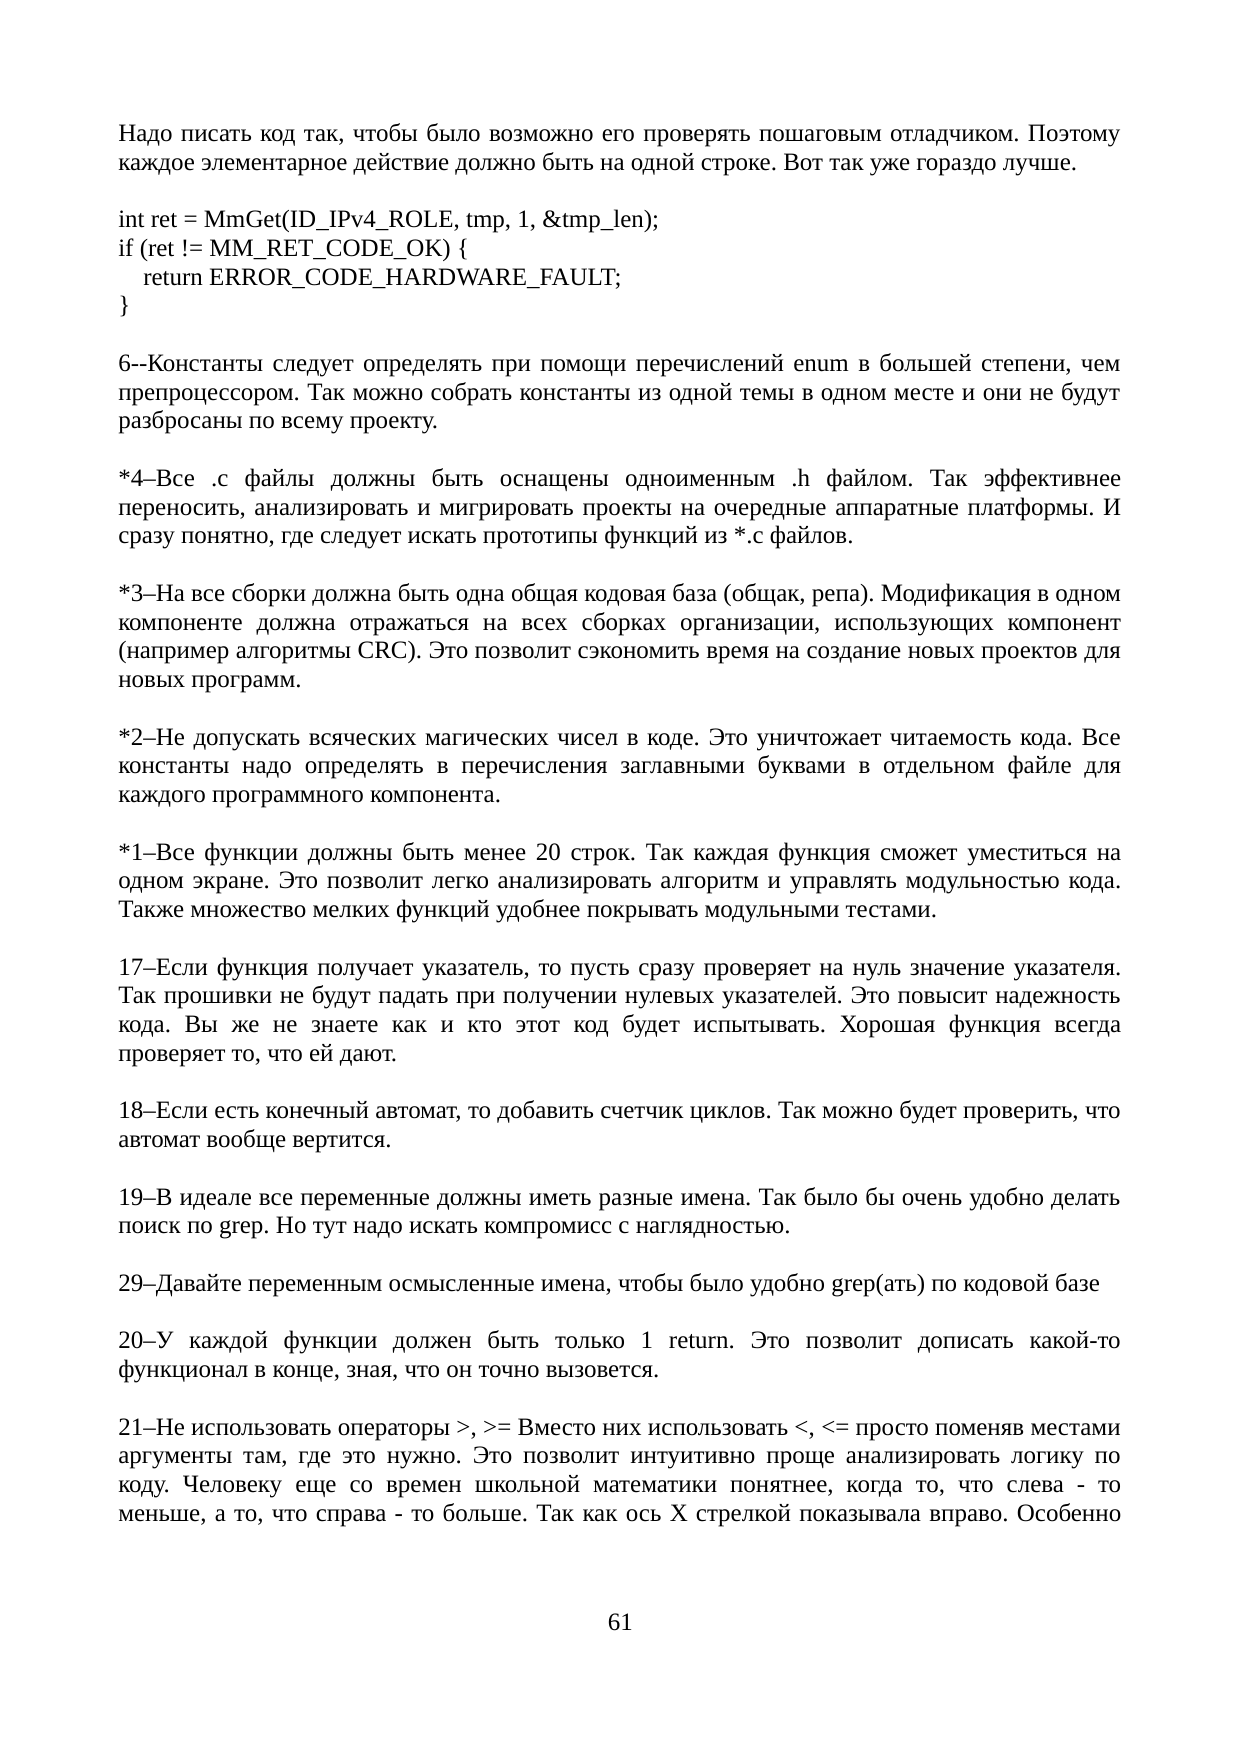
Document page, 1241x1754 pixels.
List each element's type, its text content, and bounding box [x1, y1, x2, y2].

text 19–В идеале все переменные должны иметь разные имена. Так было бы очень удобно делать поиск по grep. Но тут надо искать компромисс с наглядностью. [118, 1182, 1122, 1239]
text Надо писать код так, чтобы было возможно его проверять пошаговым отладчиком. Поэтому каждое элементарное действие должно быть на одной строке. Вот так уже гораздо лучше. [118, 118, 1122, 176]
text if (ret != MM_RET_CODE_OK) { [118, 233, 1122, 262]
text 17–Если функция получает указатель, то пусть сразу проверяет на нуль значение указателя. Так прошивки не будут падать при получении нулевых указателей. Это повысит надежность кода. Вы же не знаете как и кто этот код будет испытывать. Хорошая функция всегда проверяет то, что ей дают. [118, 952, 1122, 1067]
text *4–Все .с файлы должны быть оснащены одноименным .h файлом. Так эффективнее переносить, анализировать и мигрировать проекты на очередные аппаратные платформы. И сразу понятно, где следует искать прототипы функций из *.c файлов. [118, 463, 1122, 549]
text int ret = MmGet(ID_IPv4_ROLE, tmp, 1, &tmp_len); [118, 204, 1122, 233]
text *1–Все функции должны быть менее 20 строк. Так каждая функция сможет уместиться на одном экране. Это позволит легко анализировать алгоритм и управлять модульностью кода. Также множество мелких функций удобнее покрывать модульными тестами. [118, 837, 1122, 923]
text *2–Не допускать всяческих магических чисел в коде. Это уничтожает читаемость кода. Все константы надо определять в перечисления заглавными буквами в отдельном файле для каждого программного компонента. [118, 722, 1122, 808]
text } [118, 291, 1122, 319]
text 20–У каждой функции должен быть только 1 return. Это позволит дописать какой-то функционал в конце, зная, что он точно вызовется. [118, 1326, 1122, 1383]
text 18–Если есть конечный автомат, то добавить счетчик циклов. Так можно будет проверить, что автомат вообще вертится. [118, 1096, 1122, 1153]
text 6--Константы следует определять при помощи перечислений enum в большей степени, чем препроцессором. Так можно собрать константы из одной темы в одном месте и они не будут разбросаны по всему проекту. [118, 348, 1122, 434]
text return ERROR_CODE_HARDWARE_FAULT; [118, 262, 1122, 291]
text 29–Давайте переменным осмысленные имена, чтобы было удобно grep(ать) по кодовой базе [118, 1268, 1122, 1297]
text *3–На все сборки должна быть одна общая кодовая база (общак, репа). Модификация в одном компоненте должна отражаться на всех сборках организации, использующих компонент (например алгоритмы CRC). Это позволит сэкономить время на создание новых проектов для новых программ. [118, 578, 1122, 693]
text 21–Не использовать операторы >, >= Вместо них использовать <, <= просто поменяв местами аргументы там, где это нужно. Это позволит интуитивно проще анализировать логику по коду. Человеку еще со времен школьной математики понятнее, когда то, что слева - то меньше, а то, что справа - то больше. Так как ось X стрелкой показывала вправо. Особенно [118, 1412, 1122, 1527]
